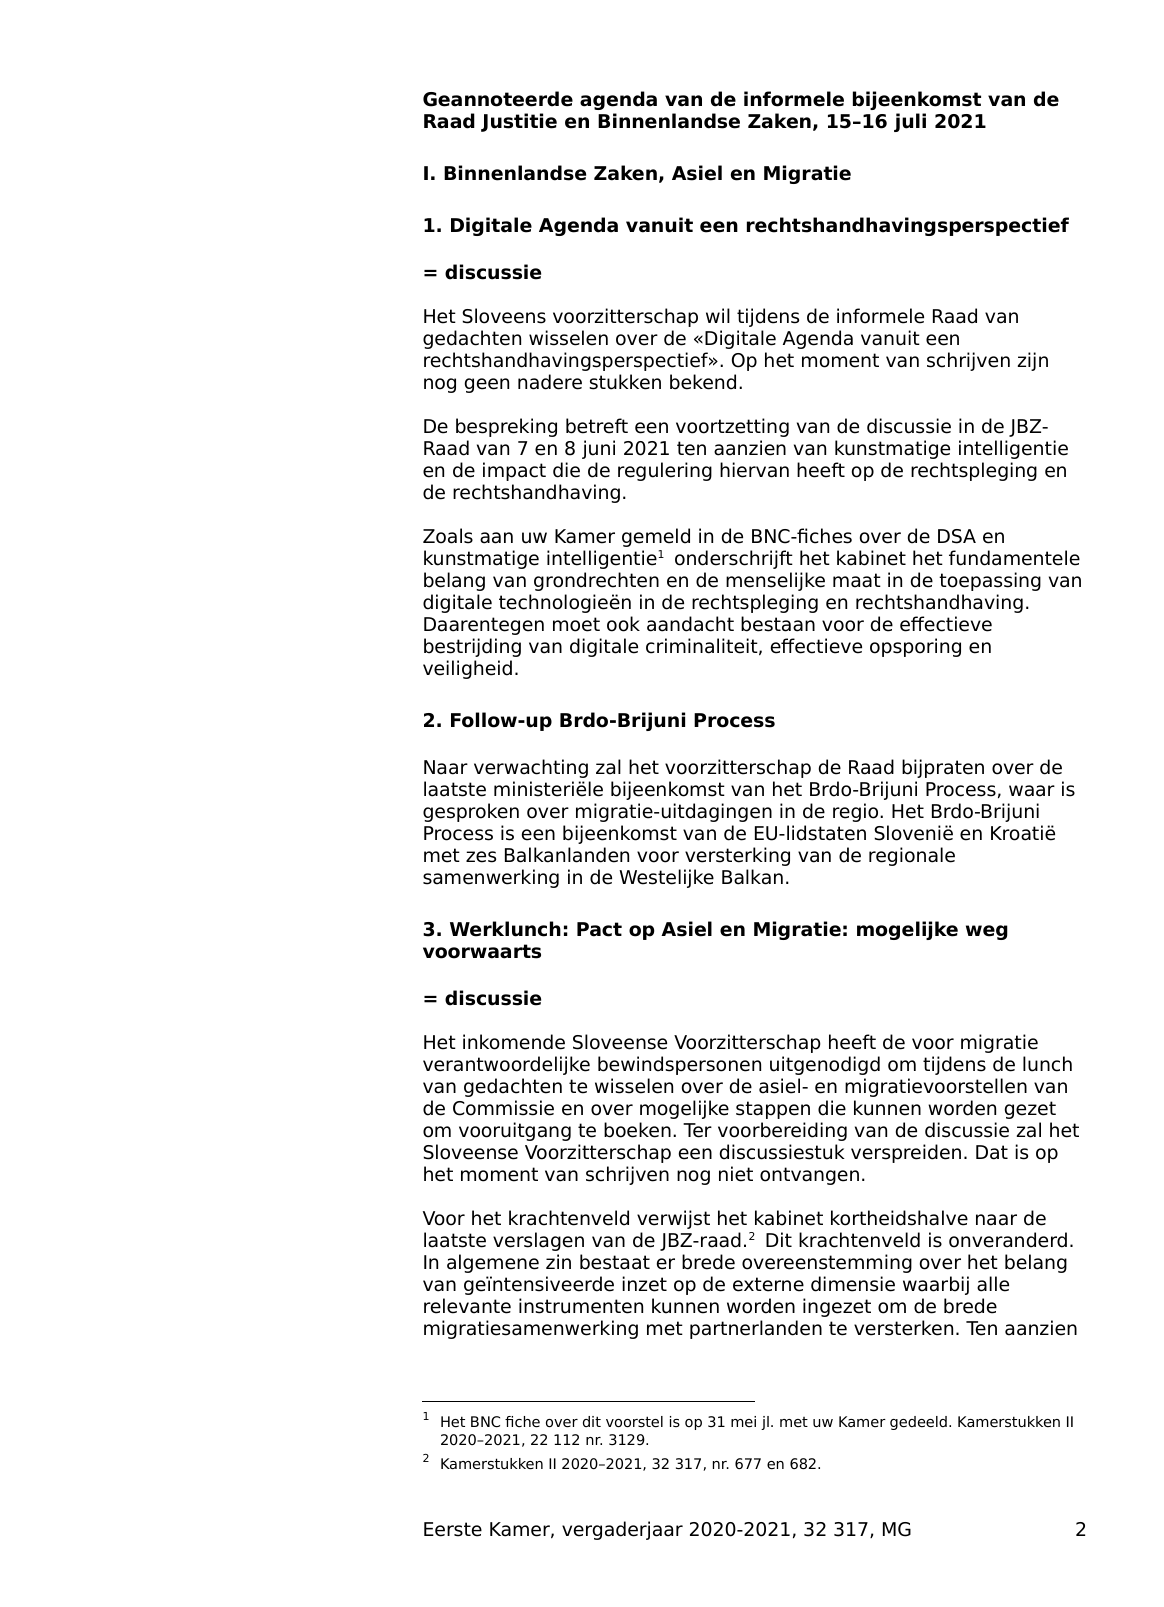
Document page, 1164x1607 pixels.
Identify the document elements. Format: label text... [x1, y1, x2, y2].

subtitle 3. Werklunch: Pact op Asiel en Migratie: mogelijke weg voorwaarts [422, 919, 1087, 963]
text Het BNC fiche over dit voorstel is op 31 mei jl. met uw Kamer gedeeld. Kamerstukken II 2020–2021, 22 112 nr. 3129. [422, 1410, 1087, 1449]
text Naar verwachting zal het voorzitterschap de Raad bijpraten over de laatste ministeriële bijeenkomst van het Brdo-Brijuni Process, waar is gesproken over migratie-uitdagingen in de regio. Het Brdo-Brijuni Process is een bijeenkomst van de EU-lidstaten Slovenië en Kroatië met zes Balkanlanden voor versterking van de regionale samenwerking in de Westelijke Balkan. [422, 757, 1087, 889]
text = discussie [422, 988, 1087, 1010]
text Het Sloveens voorzitterschap wil tijdens de informele Raad van gedachten wisselen over de «Digitale Agenda vanuit een rechtshandhavingsperspectief». Op het moment van schrijven zijn nog geen nadere stukken bekend. [422, 306, 1087, 394]
subtitle 1. Digitale Agenda vanuit een rechtshandhavingsperspectief [422, 215, 1087, 237]
subtitle 2. Follow-up Brdo-Brijuni Process [422, 710, 1087, 732]
text Voor het krachtenveld verwijst het kabinet kortheidshalve naar de laatste verslagen van de JBZ-raad. Dit krachtenveld is onveranderd. In algemene zin bestaat er brede overeenstemming over het belang van geïntensiveerde inzet op de externe dimensie waarbij alle relevante instrumenten kunnen worden ingezet om de brede migratiesamenwerking met partnerlanden te versterken. Ten aanzien [422, 1208, 1087, 1340]
text = discussie [422, 262, 1087, 284]
text Het inkomende Sloveense Voorzitterschap heeft de voor migratie verantwoordelijke bewindspersonen uitgenodigd om tijdens de lunch van gedachten te wisselen over de asiel- en migratievoorstellen van de Commissie en over mogelijke stappen die kunnen worden gezet om vooruitgang te boeken. Ter voorbereiding van de discussie zal het Sloveense Voorzitterschap een discussiestuk verspreiden. Dat is op het moment van schrijven nog niet ontvangen. [422, 1032, 1087, 1186]
text Kamerstukken II 2020–2021, 32 317, nr. 677 en 682. [422, 1452, 1087, 1474]
text Zoals aan uw Kamer gemeld in de BNC-fiches over de DSA en kunstmatige intelligentie onderschrijft het kabinet het fundamentele belang van grondrechten en de menselijke maat in de toepassing van digitale technologieën in de rechtspleging en rechtshandhaving. Daarentegen moet ook aandacht bestaan voor de effectieve bestrijding van digitale criminaliteit, effectieve opsporing en veiligheid. [422, 526, 1087, 680]
subtitle I. Binnenlandse Zaken, Asiel en Migratie [422, 163, 1087, 185]
text De bespreking betreft een voortzetting van de discussie in de JBZ-Raad van 7 en 8 juni 2021 ten aanzien van kunstmatige intelligentie en de impact die de regulering hiervan heeft op de rechtspleging en de rechtshandhaving. [422, 416, 1087, 504]
subtitle Geannoteerde agenda van de informele bijeenkomst van de Raad Justitie en Binnenlandse Zaken, 15–16 juli 2021 [422, 89, 1087, 133]
